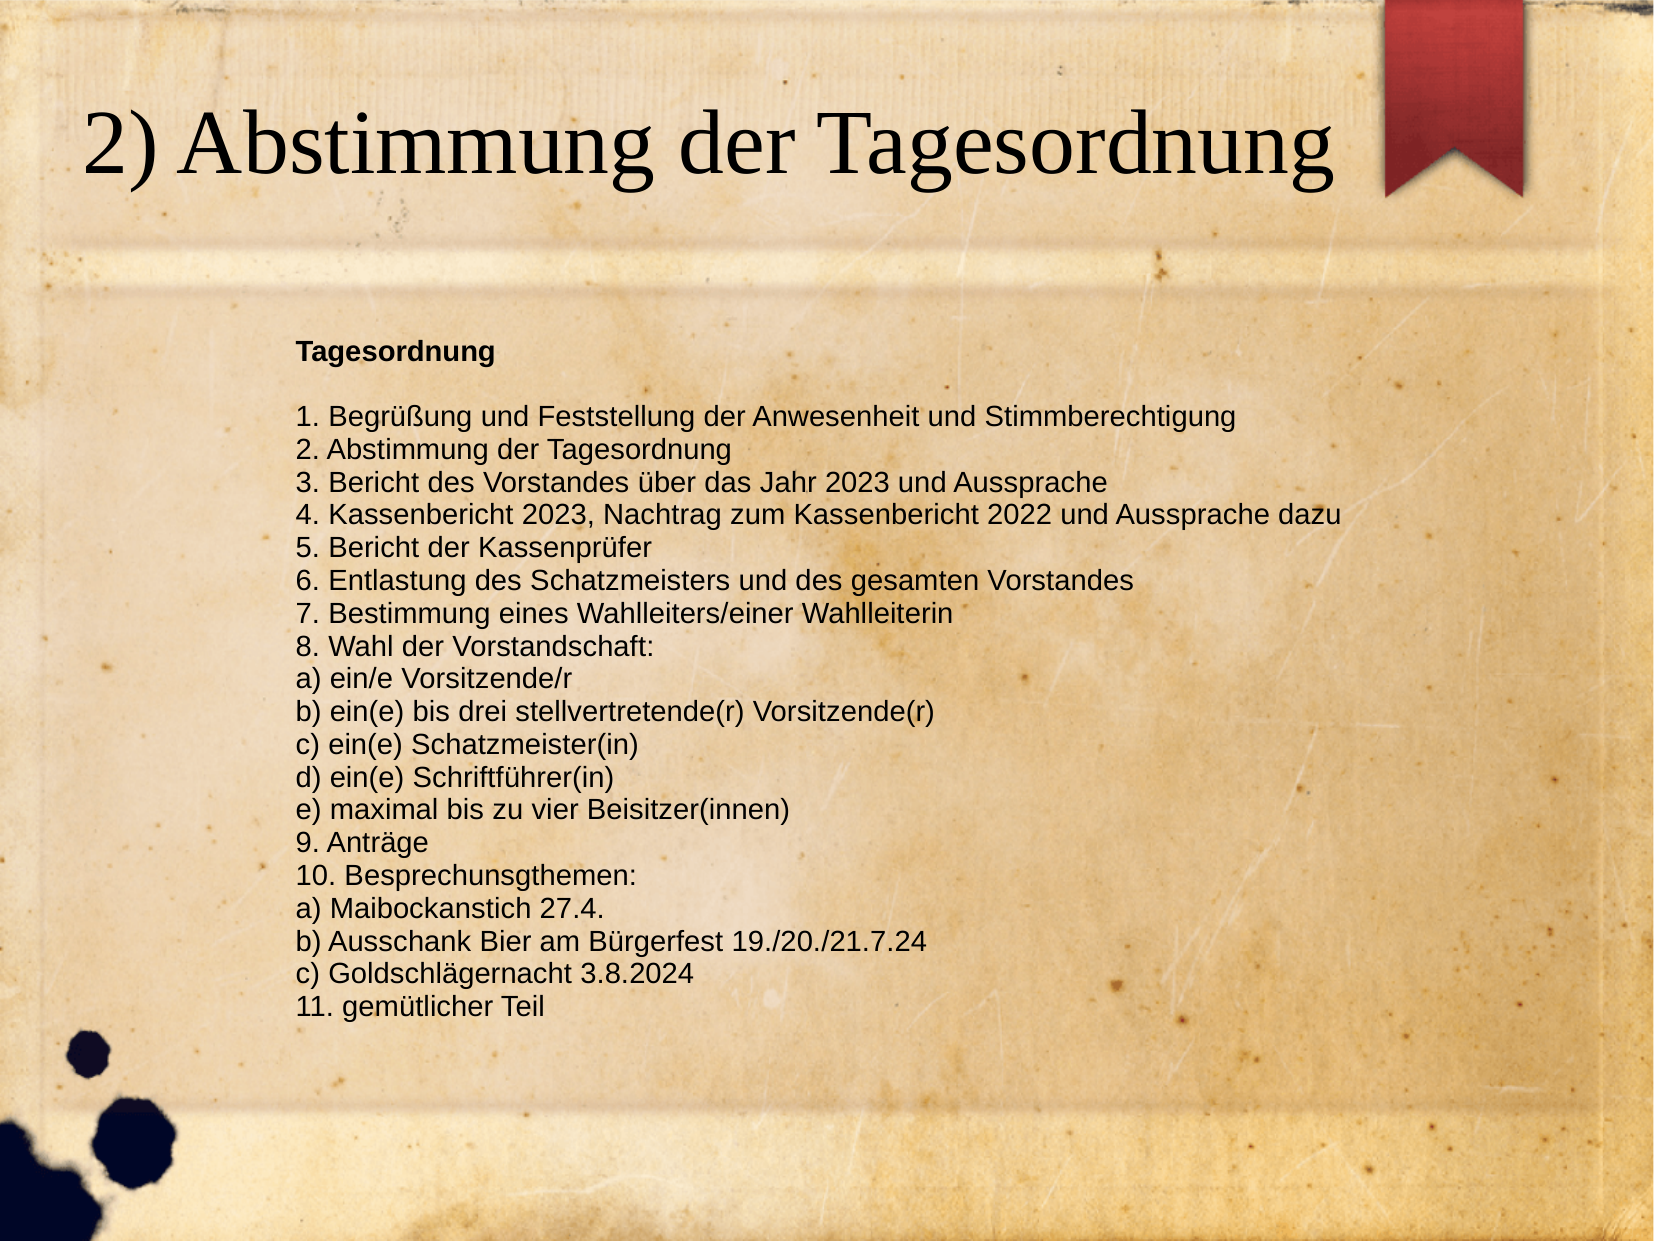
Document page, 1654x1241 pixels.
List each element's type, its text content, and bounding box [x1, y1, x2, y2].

text_box Tagesordnung 1. Begrüßung und Feststellung der Anwesenheit und Stimmberechtigung 2. Abstimmung der Tagesordnung 3. Bericht des Vorstandes über das Jahr 2023 und Aussprache 4. Kassenbericht 2023, Nachtrag zum Kassenbericht 2022 und Aussprache dazu 5. Bericht der Kassenprüfer 6. Entlastung des Schatzmeisters und des gesamten Vorstandes 7. Bestimmung eines Wahlleiters/einer Wahlleiterin 8. Wahl der Vorstandschaft: a) ein/e Vorsitzende/r b) ein(e) bis drei stellvertretende(r) Vorsitzende(r) c) ein(e) Schatzmeister(in) d) ein(e) Schriftführer(in) e) maximal bis zu vier Beisitzer(innen) 9. Anträge 10. Besprechunsgthemen: a) Maibockanstich 27.4. b) Ausschank Bier am Bürgerfest 19./20./21.7.24 c) Goldschlägernacht 3.8.2024 11. gemütlicher Teil [280, 261, 1359, 1063]
title 2) Abstimmung der Tagesordnung [82, 49, 1347, 237]
picture [0, 0, 1654, 1241]
